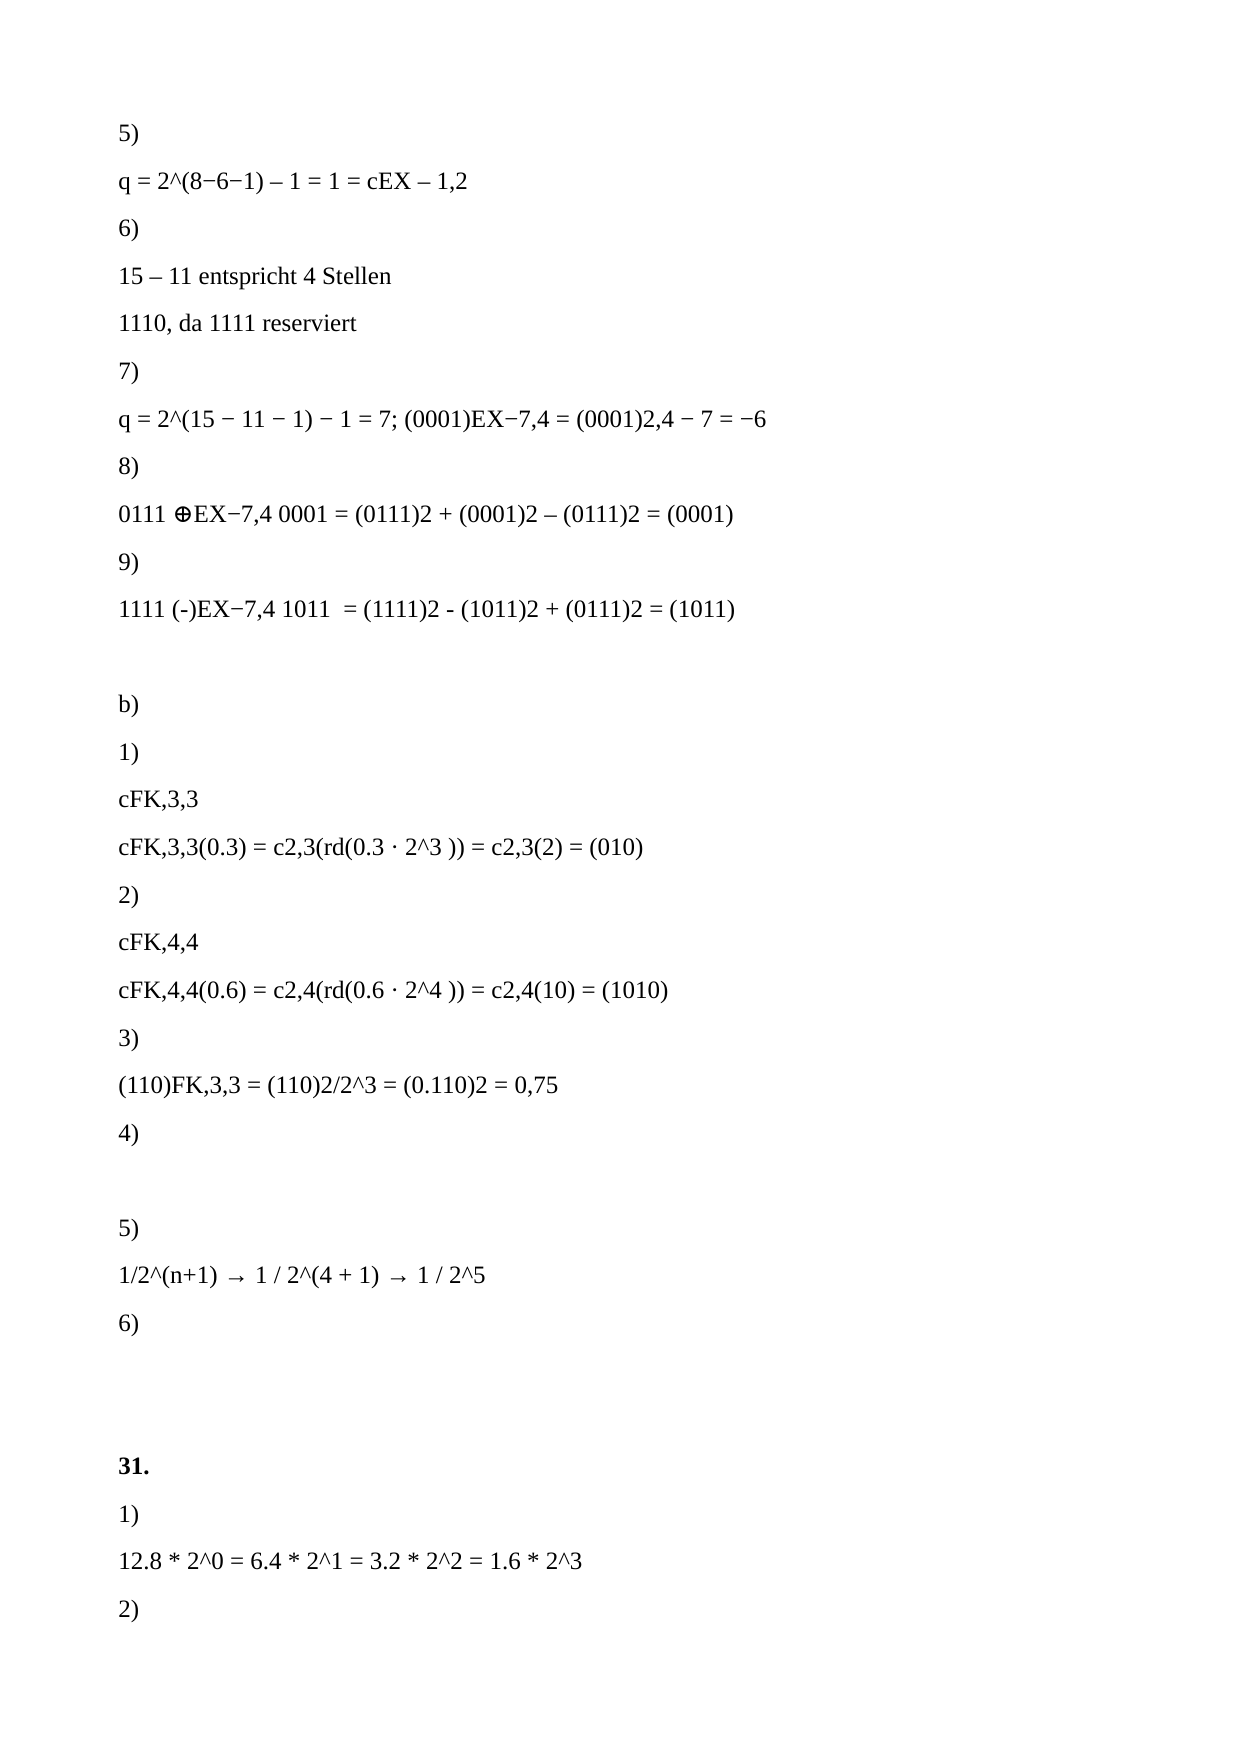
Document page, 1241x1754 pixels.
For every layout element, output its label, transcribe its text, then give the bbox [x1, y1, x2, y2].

text 1/2^(n+1) → 1 / 2^(4 + 1) → 1 / 2^5 [118, 1261, 1122, 1289]
text 3) [118, 1023, 1122, 1051]
text 5) [118, 1213, 1122, 1242]
text 6) [118, 213, 1122, 242]
text b) [118, 689, 1122, 718]
text 1110, da 1111 reserviert [118, 308, 1122, 337]
text 9) [118, 547, 1122, 575]
text 15 – 11 entspricht 4 Stellen [118, 261, 1122, 290]
text 1111 (-)EX−7,4 1011 = (1111)2 - (1011)2 + (0111)2 = (1011) [118, 594, 1122, 623]
text 12.8 * 2^0 = 6.4 * 2^1 = 3.2 * 2^2 = 1.6 * 2^3 [118, 1546, 1122, 1575]
text cFK,3,3 [118, 784, 1122, 813]
text 1) [118, 1499, 1122, 1527]
text 6) [118, 1308, 1122, 1337]
text 31. [118, 1451, 1122, 1480]
text 4) [118, 1118, 1122, 1147]
text q = 2^(15 − 11 − 1) − 1 = 7; (0001)EX−7,4 = (0001)2,4 − 7 = −6 [118, 404, 1122, 432]
text 2) [118, 880, 1122, 908]
text 2) [118, 1594, 1122, 1623]
text 8) [118, 451, 1122, 480]
text 5) [118, 118, 1122, 147]
text cFK,4,4(0.6) = c2,4(rd(0.6 · 2^4 )) = c2,4(10) = (1010) [118, 975, 1122, 1004]
text 1) [118, 737, 1122, 766]
text (110)FK,3,3 = (110)2/2^3 = (0.110)2 = 0,75 [118, 1070, 1122, 1099]
text 0111 ⊕EX−7,4 0001 = (0111)2 + (0001)2 – (0111)2 = (0001) [118, 499, 1122, 528]
text 7) [118, 356, 1122, 385]
text q = 2^(8−6−1) – 1 = 1 = cEX – 1,2 [118, 166, 1122, 194]
text cFK,3,3(0.3) = c2,3(rd(0.3 · 2^3 )) = c2,3(2) = (010) [118, 832, 1122, 861]
text cFK,4,4 [118, 927, 1122, 956]
